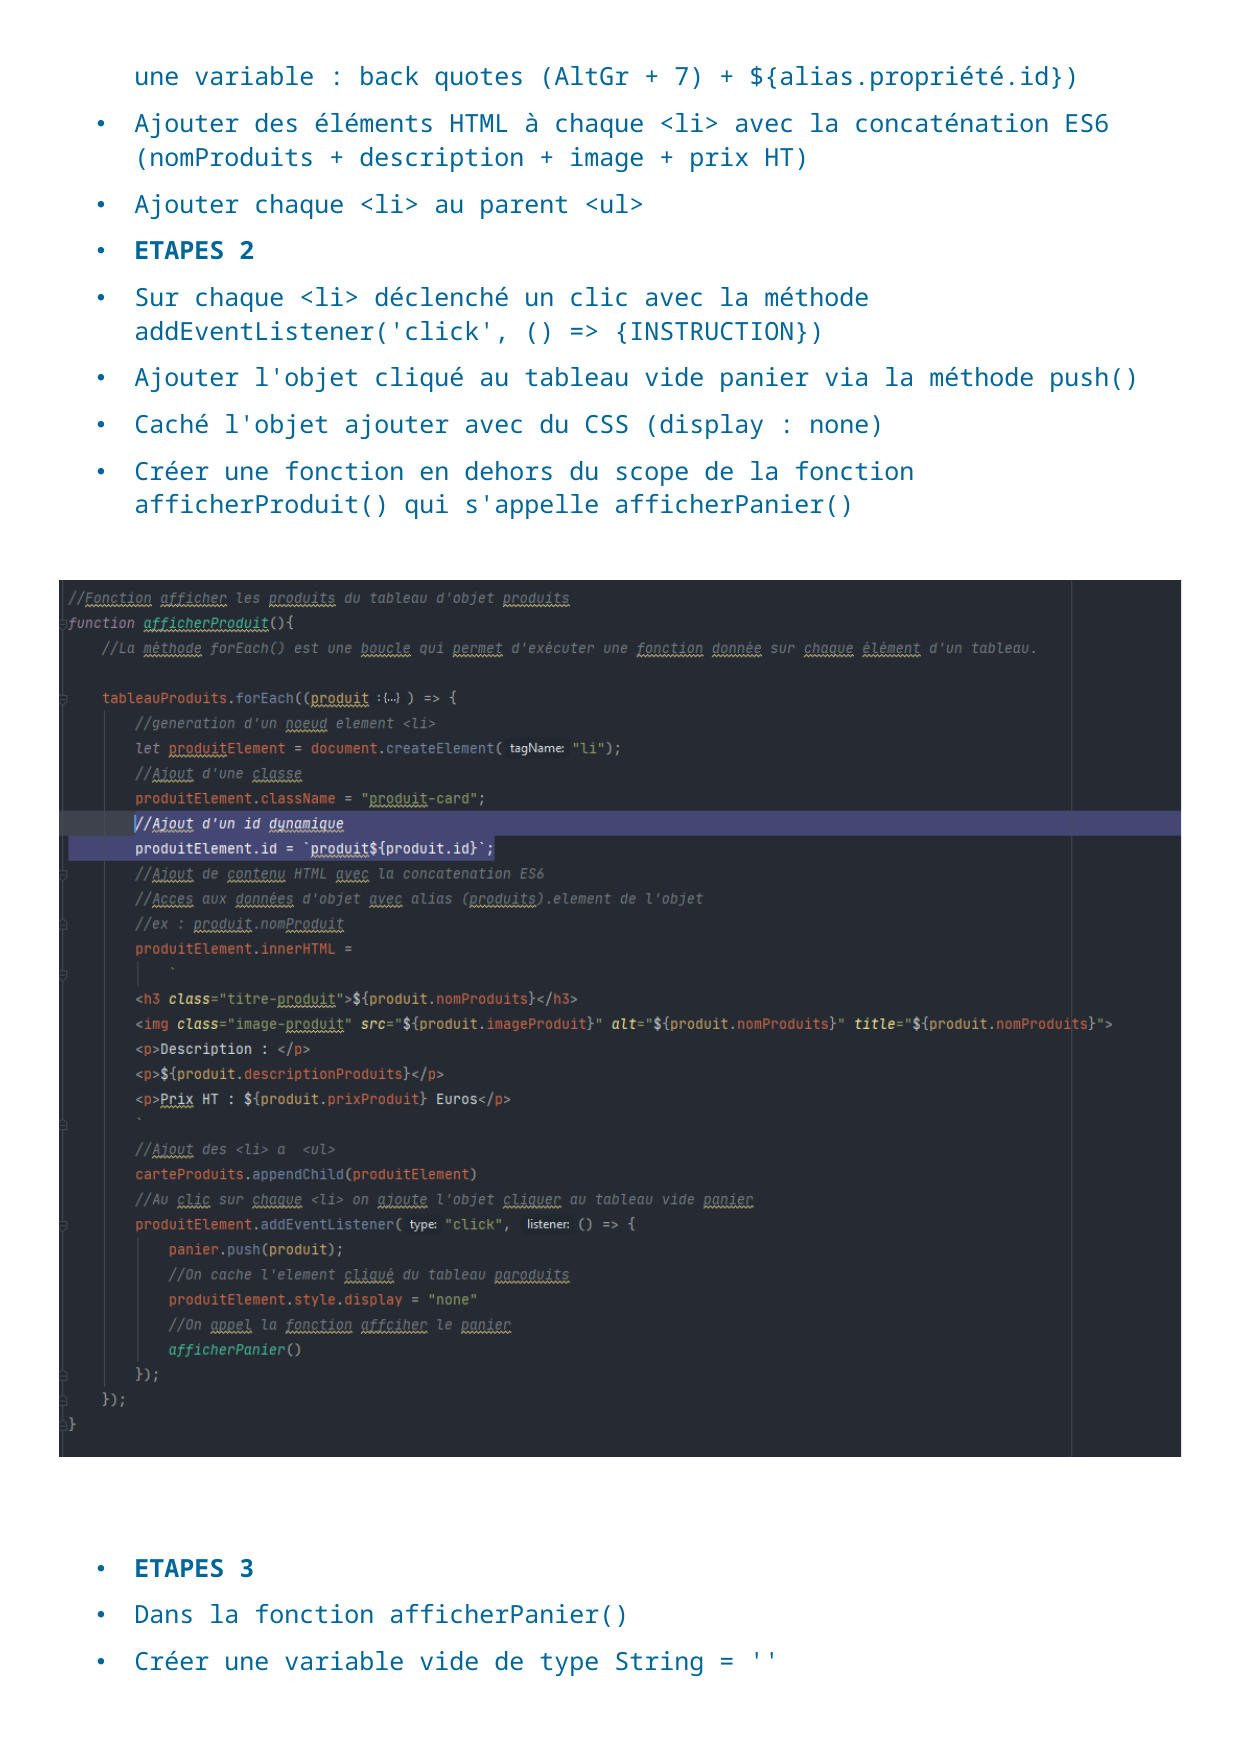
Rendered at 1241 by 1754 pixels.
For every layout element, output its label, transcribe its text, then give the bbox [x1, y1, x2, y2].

list une variable : back quotes (AltGr + 7) + ${alias.propriété.id}) [97, 59, 1181, 93]
picture [59, 580, 1182, 1457]
list Ajouter des éléments HTML à chaque <li> avec la concaténation ES6 (nomProduits + description + image + prix HT) [97, 106, 1181, 174]
list ETAPES 2 [97, 233, 1181, 267]
list Dans la fonction afficherPanier() [97, 1597, 1181, 1631]
list Caché l'objet ajouter avec du CSS (display : none) [97, 407, 1181, 441]
list Créer une fonction en dehors du scope de la fonction afficherProduit() qui s'appelle afficherPanier() [97, 453, 1181, 521]
list Ajouter chaque <li> au parent <ul> [97, 186, 1181, 220]
list Ajouter l'objet cliqué au tableau vide panier via la méthode push() [97, 360, 1181, 394]
list Créer une variable vide de type String = '' [97, 1643, 1181, 1677]
list ETAPES 3 [97, 1550, 1181, 1584]
list Sur chaque <li> déclenché un clic avec la méthode addEventListener('click', () => {INSTRUCTION}) [97, 279, 1181, 347]
